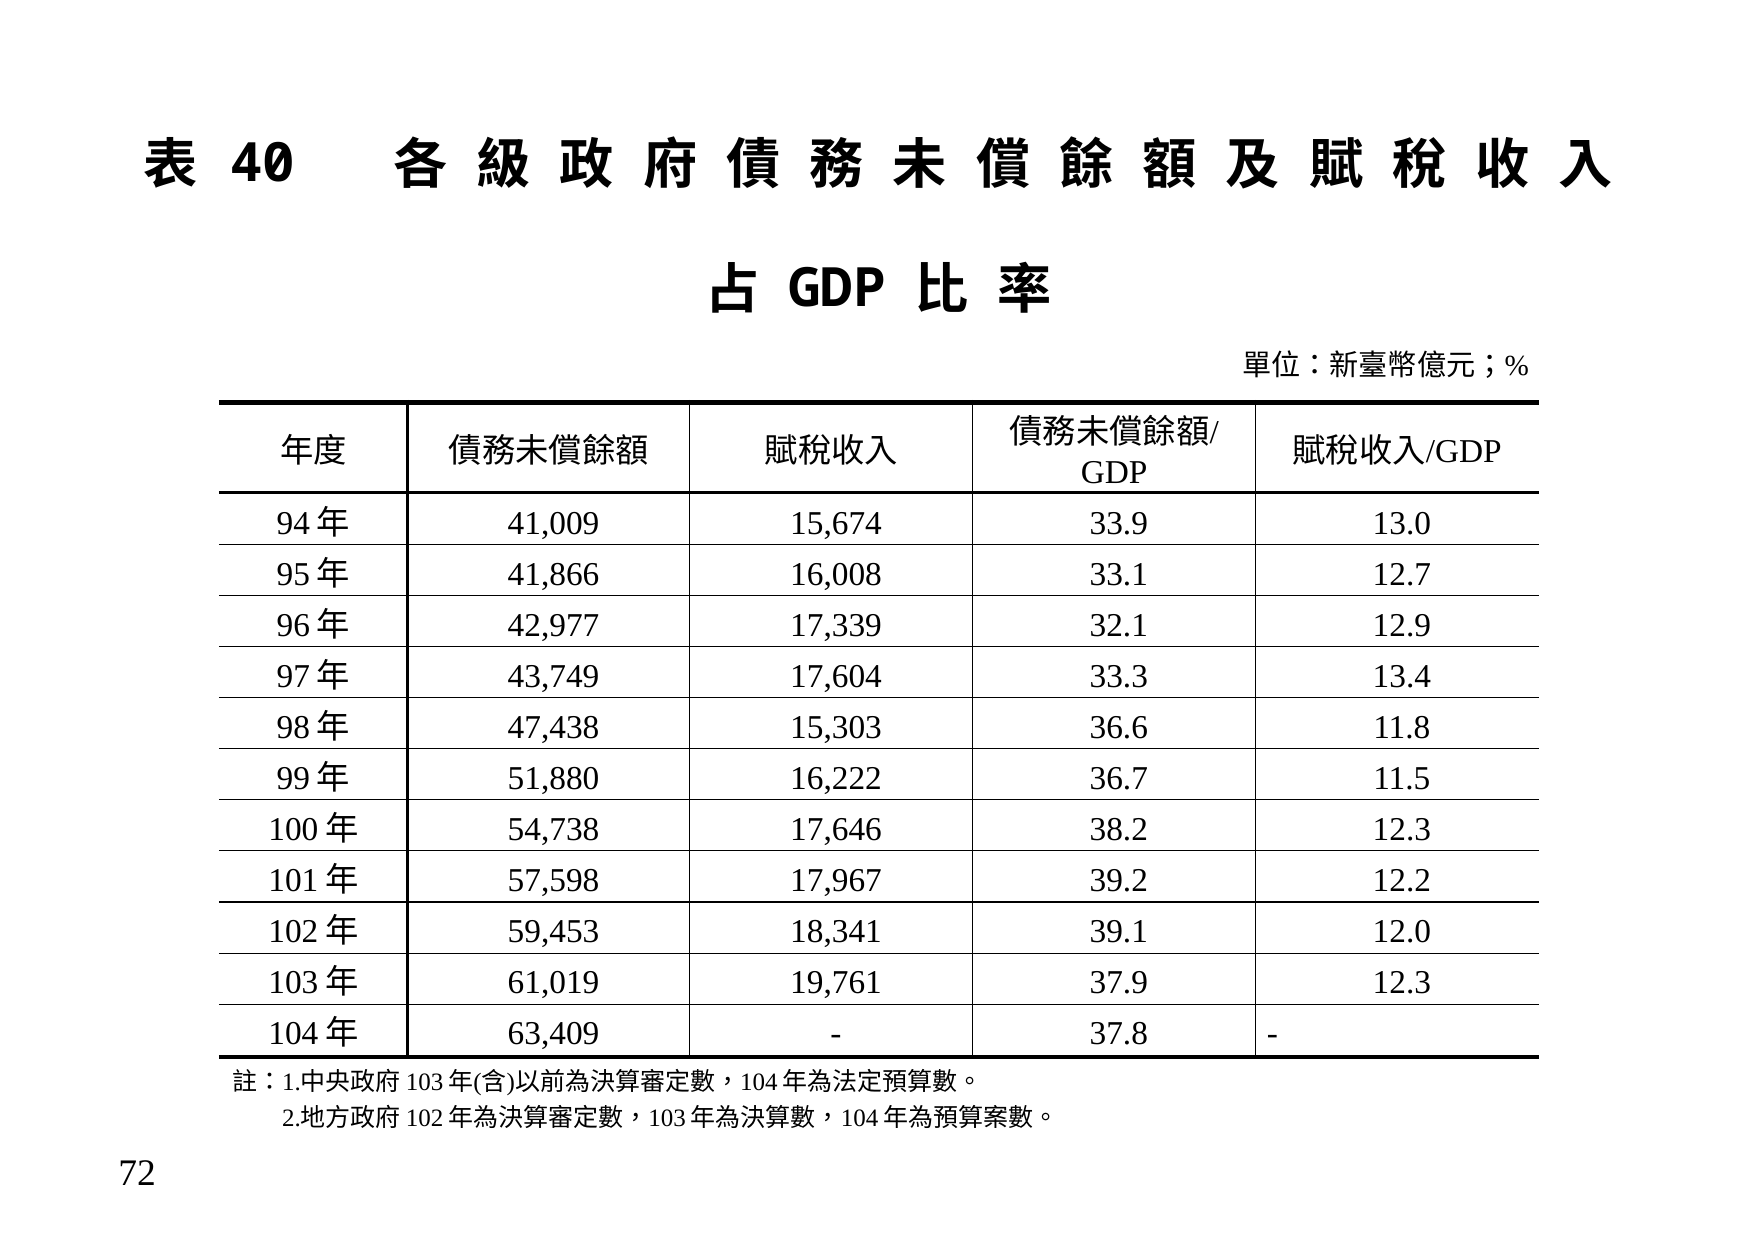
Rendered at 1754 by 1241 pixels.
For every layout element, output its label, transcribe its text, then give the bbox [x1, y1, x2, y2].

subtitle 表40 各級政府債務未償餘額及賦稅收入占GDP比率 [128, 87, 1628, 337]
table_cell 12.3 [1256, 800, 1538, 850]
table_cell 100年 [219, 800, 406, 850]
table_cell 98年 [219, 698, 406, 748]
table_header 債務未償餘額 [409, 405, 689, 491]
table_cell 11.5 [1256, 749, 1538, 799]
text 單位：新臺幣億元；% [143, 348, 1528, 382]
table_cell 59,453 [409, 903, 689, 952]
table_cell - [1256, 1005, 1538, 1054]
table_cell 96年 [219, 596, 406, 646]
table_cell 32.1 [973, 596, 1255, 646]
table_cell 37.9 [973, 954, 1255, 1003]
table_cell 41,866 [409, 545, 689, 595]
table_cell 17,967 [690, 851, 972, 901]
table_cell 103年 [219, 954, 406, 1003]
table_cell 12.9 [1256, 596, 1538, 646]
table_cell 17,646 [690, 800, 972, 850]
table_cell 36.6 [973, 698, 1255, 748]
table_header 賦稅收入 [690, 405, 972, 491]
text 註：1.中央政府103年(含)以前為決算審定數，104年為法定預算數。 [232, 1067, 1543, 1096]
table_cell 97年 [219, 647, 406, 697]
table_cell 47,438 [409, 698, 689, 748]
table_cell 57,598 [409, 851, 689, 901]
table_cell 39.1 [973, 903, 1255, 952]
table_cell 17,339 [690, 596, 972, 646]
table_cell 94年 [219, 494, 406, 544]
table_cell 41,009 [409, 494, 689, 544]
table_cell 36.7 [973, 749, 1255, 799]
table_cell 99年 [219, 749, 406, 799]
table_cell 33.3 [973, 647, 1255, 697]
table_cell 51,880 [409, 749, 689, 799]
table_cell 104年 [219, 1005, 406, 1054]
table_cell 18,341 [690, 903, 972, 952]
table_cell 61,019 [409, 954, 689, 1003]
table_cell 12.3 [1256, 954, 1538, 1003]
table_cell 63,409 [409, 1005, 689, 1054]
table_cell 37.8 [973, 1005, 1255, 1054]
table_cell - [690, 1005, 972, 1054]
text 2.地方政府102年為決算審定數，103年為決算數，104年為預算案數。 [232, 1103, 1543, 1133]
table_cell 16,222 [690, 749, 972, 799]
table_cell 33.1 [973, 545, 1255, 595]
table_cell 101年 [219, 851, 406, 901]
table_cell 102年 [219, 903, 406, 952]
table_cell 15,303 [690, 698, 972, 748]
table_cell 39.2 [973, 851, 1255, 901]
table_cell 95年 [219, 545, 406, 595]
table_cell 33.9 [973, 494, 1255, 544]
table_cell 12.2 [1256, 851, 1538, 901]
table_cell 12.7 [1256, 545, 1538, 595]
table_header 年度 [219, 405, 406, 491]
table_cell 19,761 [690, 954, 972, 1003]
table_cell 17,604 [690, 647, 972, 697]
table_header 債務未償餘額/GDP [973, 405, 1255, 491]
table_header 賦稅收入/GDP [1256, 405, 1538, 491]
table_cell 16,008 [690, 545, 972, 595]
table_cell 12.0 [1256, 903, 1538, 952]
table_cell 15,674 [690, 494, 972, 544]
table_cell 38.2 [973, 800, 1255, 850]
table_cell 43,749 [409, 647, 689, 697]
table_cell 13.4 [1256, 647, 1538, 697]
table_cell 13.0 [1256, 494, 1538, 544]
table_cell 42,977 [409, 596, 689, 646]
table_cell 54,738 [409, 800, 689, 850]
table_cell 11.8 [1256, 698, 1538, 748]
